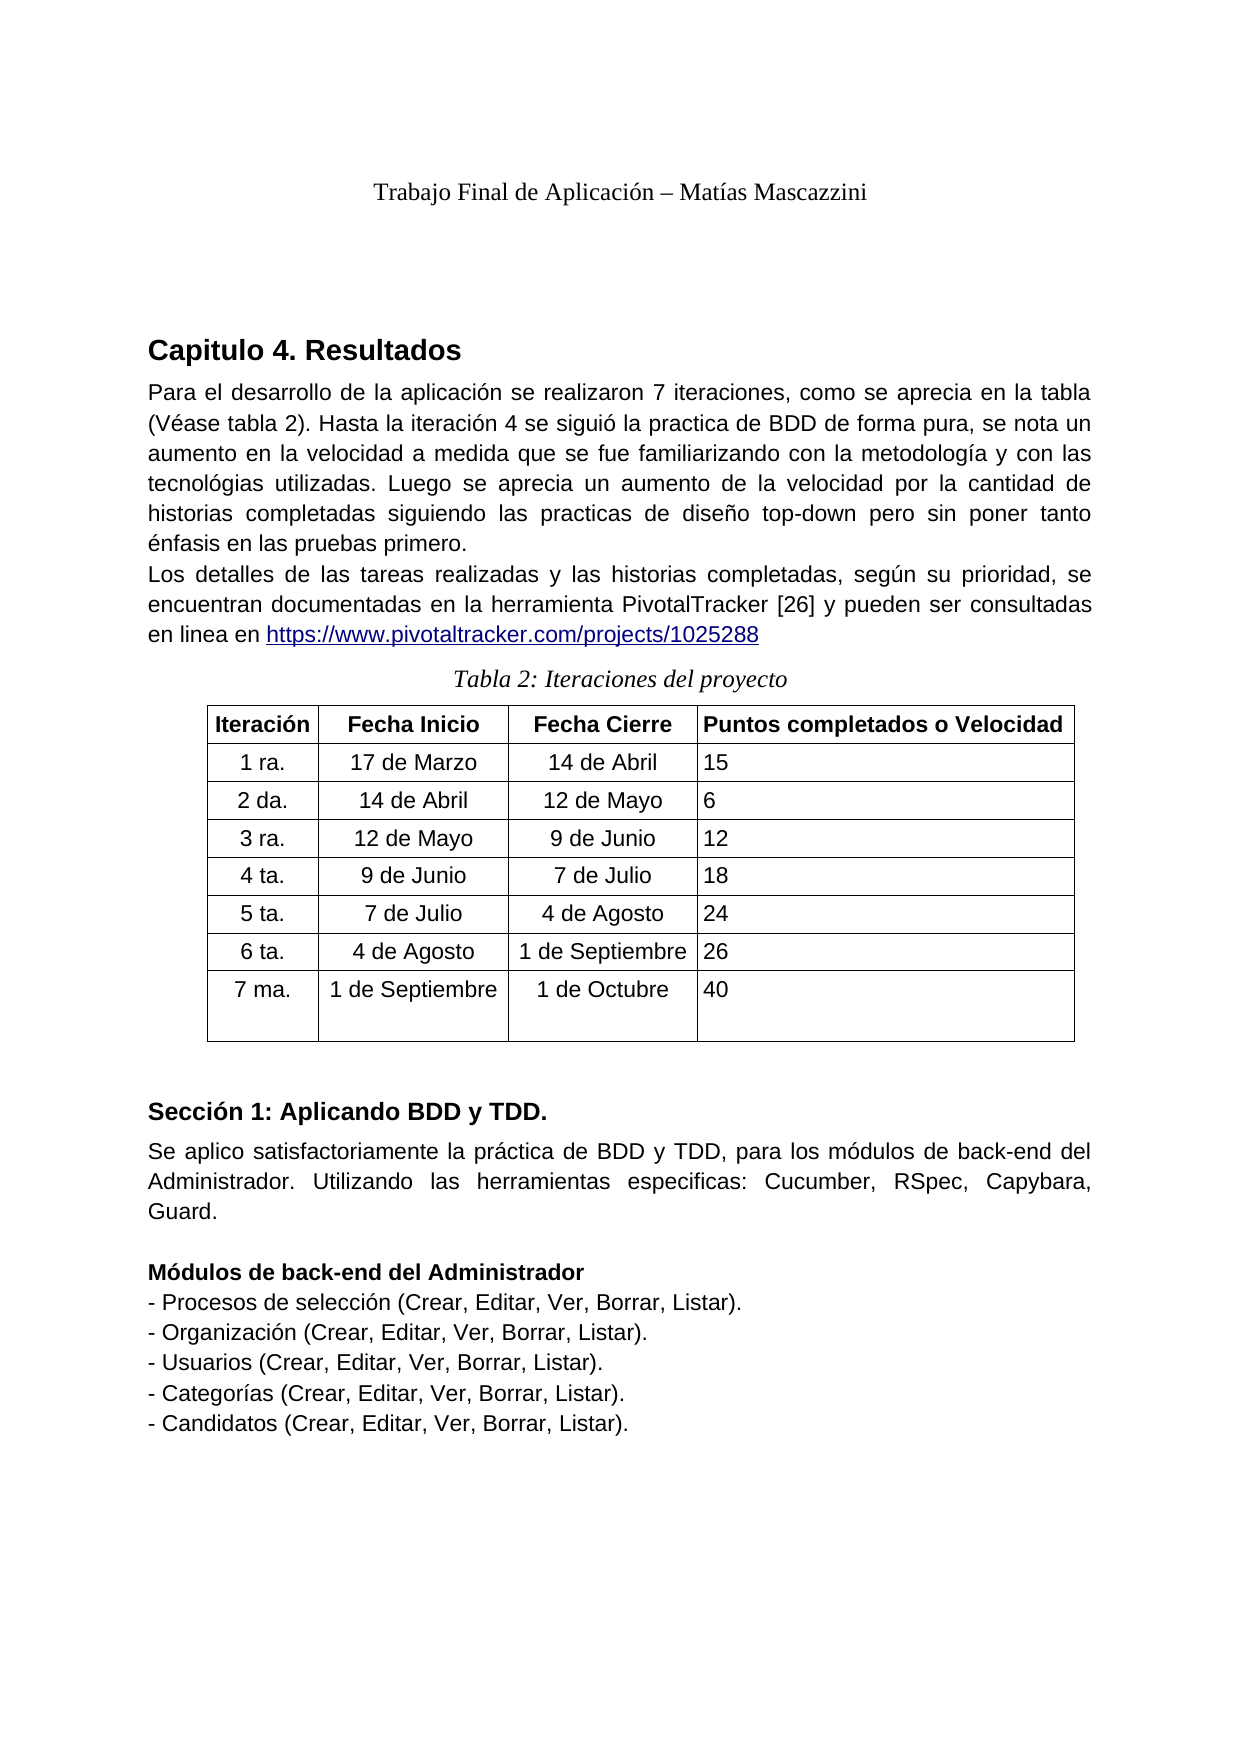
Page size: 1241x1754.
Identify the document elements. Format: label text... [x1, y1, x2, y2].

text Para el desarrollo de la aplicación se realizaron 7 iteraciones, como se aprecia en la tabla (Véase tabla 2). Hasta la iteración 4 se siguió la practica de BDD de forma pura, se nota un aumento en la velocidad a medida que se fue familiarizando con la metodología y con las tecnológias utilizadas. Luego se aprecia un aumento de la velocidad por la cantidad de historias completadas siguiendo las practicas de diseño top-down pero sin poner tanto énfasis en las pruebas primero. [148, 379, 1093, 557]
table_cell 12 de Mayo [509, 782, 697, 819]
table_cell 7 de Julio [509, 858, 697, 894]
table_cell 1 de Septiembre [319, 971, 508, 1041]
text Se aplico satisfactoriamente la práctica de BDD y TDD, para los módulos de back-end del Administrador. Utilizando las herramientas especificas: Cucumber, RSpec, Capybara, Guard. [148, 1138, 1093, 1225]
table_cell 17 de Marzo [319, 744, 508, 781]
table_header Iteración [208, 706, 318, 743]
text - Candidatos (Crear, Editar, Ver, Borrar, Listar). [148, 1410, 1093, 1436]
table_cell 12 [698, 820, 1074, 857]
text Los detalles de las tareas realizadas y las historias completadas, según su prioridad, se encuentran documentadas en la herramienta PivotalTracker [26] y pueden ser consultadas en linea en https://www.pivotaltracker.com/projects/1025288 [148, 561, 1093, 647]
text - Usuarios (Crear, Editar, Ver, Borrar, Listar). [148, 1349, 1093, 1376]
text Módulos de back-end del Administrador [148, 1259, 1093, 1285]
table_cell 14 de Abril [319, 782, 508, 819]
table_cell 7 ma. [208, 971, 318, 1041]
table_cell 9 de Junio [509, 820, 697, 857]
text - Categorías (Crear, Editar, Ver, Borrar, Listar). [148, 1379, 1093, 1406]
table_cell 26 [698, 934, 1074, 970]
subtitle Capitulo 4. Resultados [148, 333, 1093, 367]
table_cell 40 [698, 971, 1074, 1041]
table_cell 3 ra. [208, 820, 318, 857]
table_cell 1 ra. [208, 744, 318, 781]
table_cell 2 da. [208, 782, 318, 819]
text Tabla 2: Iteraciones del proyecto [148, 664, 1093, 692]
text - Procesos de selección (Crear, Editar, Ver, Borrar, Listar). [148, 1289, 1093, 1315]
text - Organización (Crear, Editar, Ver, Borrar, Listar). [148, 1319, 1093, 1346]
table_cell 6 ta. [208, 934, 318, 970]
table_cell 14 de Abril [509, 744, 697, 781]
table_cell 18 [698, 858, 1074, 894]
table_cell 7 de Julio [319, 896, 508, 932]
table_cell 5 ta. [208, 896, 318, 932]
table_cell 1 de Octubre [509, 971, 697, 1041]
table_header Fecha Cierre [509, 706, 697, 743]
table_header Fecha Inicio [319, 706, 508, 743]
table_cell 24 [698, 896, 1074, 932]
table_cell 4 de Agosto [319, 934, 508, 970]
table_cell 15 [698, 744, 1074, 781]
table_cell 4 ta. [208, 858, 318, 894]
table_cell 9 de Junio [319, 858, 508, 894]
table_cell 1 de Septiembre [509, 934, 697, 970]
table_cell 12 de Mayo [319, 820, 508, 857]
subtitle Sección 1: Aplicando BDD y TDD. [148, 1097, 1093, 1125]
table_cell 6 [698, 782, 1074, 819]
table_header Puntos completados o Velocidad [698, 706, 1074, 743]
table_cell 4 de Agosto [509, 896, 697, 932]
